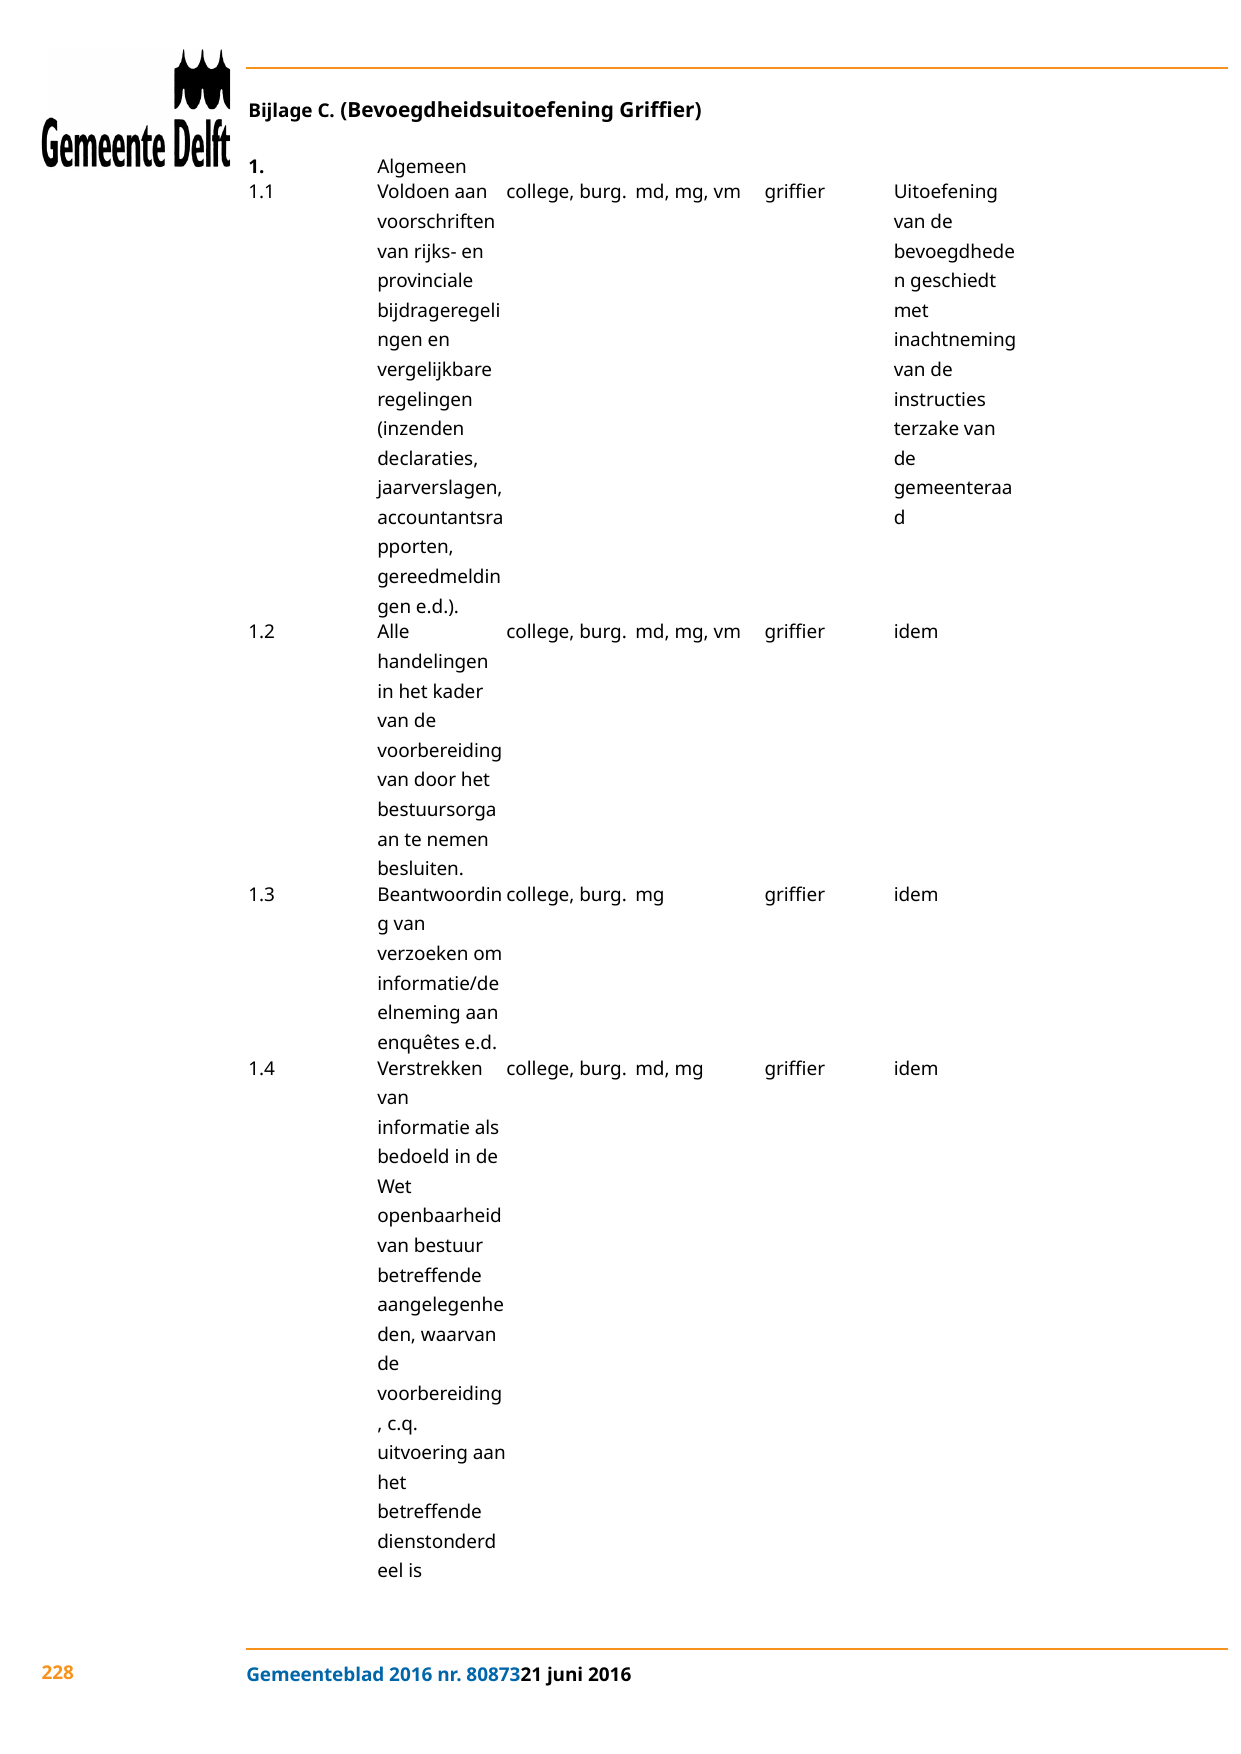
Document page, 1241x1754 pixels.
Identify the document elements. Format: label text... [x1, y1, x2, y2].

table_cell 1.4 [248, 1055, 377, 1583]
table_cell md, mg, vm [635, 619, 764, 881]
table_header [894, 153, 1022, 179]
table_cell griffier [764, 1055, 893, 1583]
table_cell [1023, 619, 1152, 881]
table_cell idem [894, 881, 1022, 1055]
table_cell Alle handelingen in het kader van de voorbereiding van door het bestuursorgaan te nemen besluiten. [377, 619, 506, 881]
table_header [764, 153, 893, 179]
table_header 1. [248, 153, 377, 179]
table_cell college, burg. [506, 881, 635, 1055]
table_cell college, burg. [506, 1055, 635, 1583]
table_cell md, mg [635, 1055, 764, 1583]
picture [41, 47, 231, 172]
table_cell idem [894, 619, 1022, 881]
table_header [635, 153, 764, 179]
table_cell college, burg. [506, 179, 635, 619]
table_cell 1.1 [248, 179, 377, 619]
text Bijlage C. (Bevoegdheidsuitoefening Griffier) [248, 95, 1152, 123]
table_cell 1.3 [248, 881, 377, 1055]
table_cell mg [635, 881, 764, 1055]
table_cell griffier [764, 881, 893, 1055]
table_cell [1023, 1055, 1152, 1583]
table_cell griffier [764, 179, 893, 619]
table_cell Voldoen aan voorschriften van rijks- en provinciale bijdrageregelingen en vergelijkbare regelingen (inzenden declaraties, jaarverslagen, accountantsrapporten, gereedmeldingen e.d.). [377, 179, 506, 619]
table_cell griffier [764, 619, 893, 881]
table_cell college, burg. [506, 619, 635, 881]
table_cell Verstrekken van informatie als bedoeld in de Wet openbaarheid van bestuur betreffende aangelegenheden, waarvan de voorbereiding, c.q. uitvoering aan het betreffende dienstonderdeel is [377, 1055, 506, 1583]
table_header Algemeen [377, 153, 506, 179]
table_cell Beantwoording van verzoeken om informatie/deelneming aan enquêtes e.d. [377, 881, 506, 1055]
table_header [506, 153, 635, 179]
table_cell md, mg, vm [635, 179, 764, 619]
table_cell [1023, 881, 1152, 1055]
table_cell [1023, 179, 1152, 619]
table_header [1023, 153, 1152, 179]
table_cell idem [894, 1055, 1022, 1583]
table_cell 1.2 [248, 619, 377, 881]
table_cell Uitoefening van de bevoegdheden geschiedt met inachtneming van de instructies terzake van de gemeenteraad [894, 179, 1022, 619]
